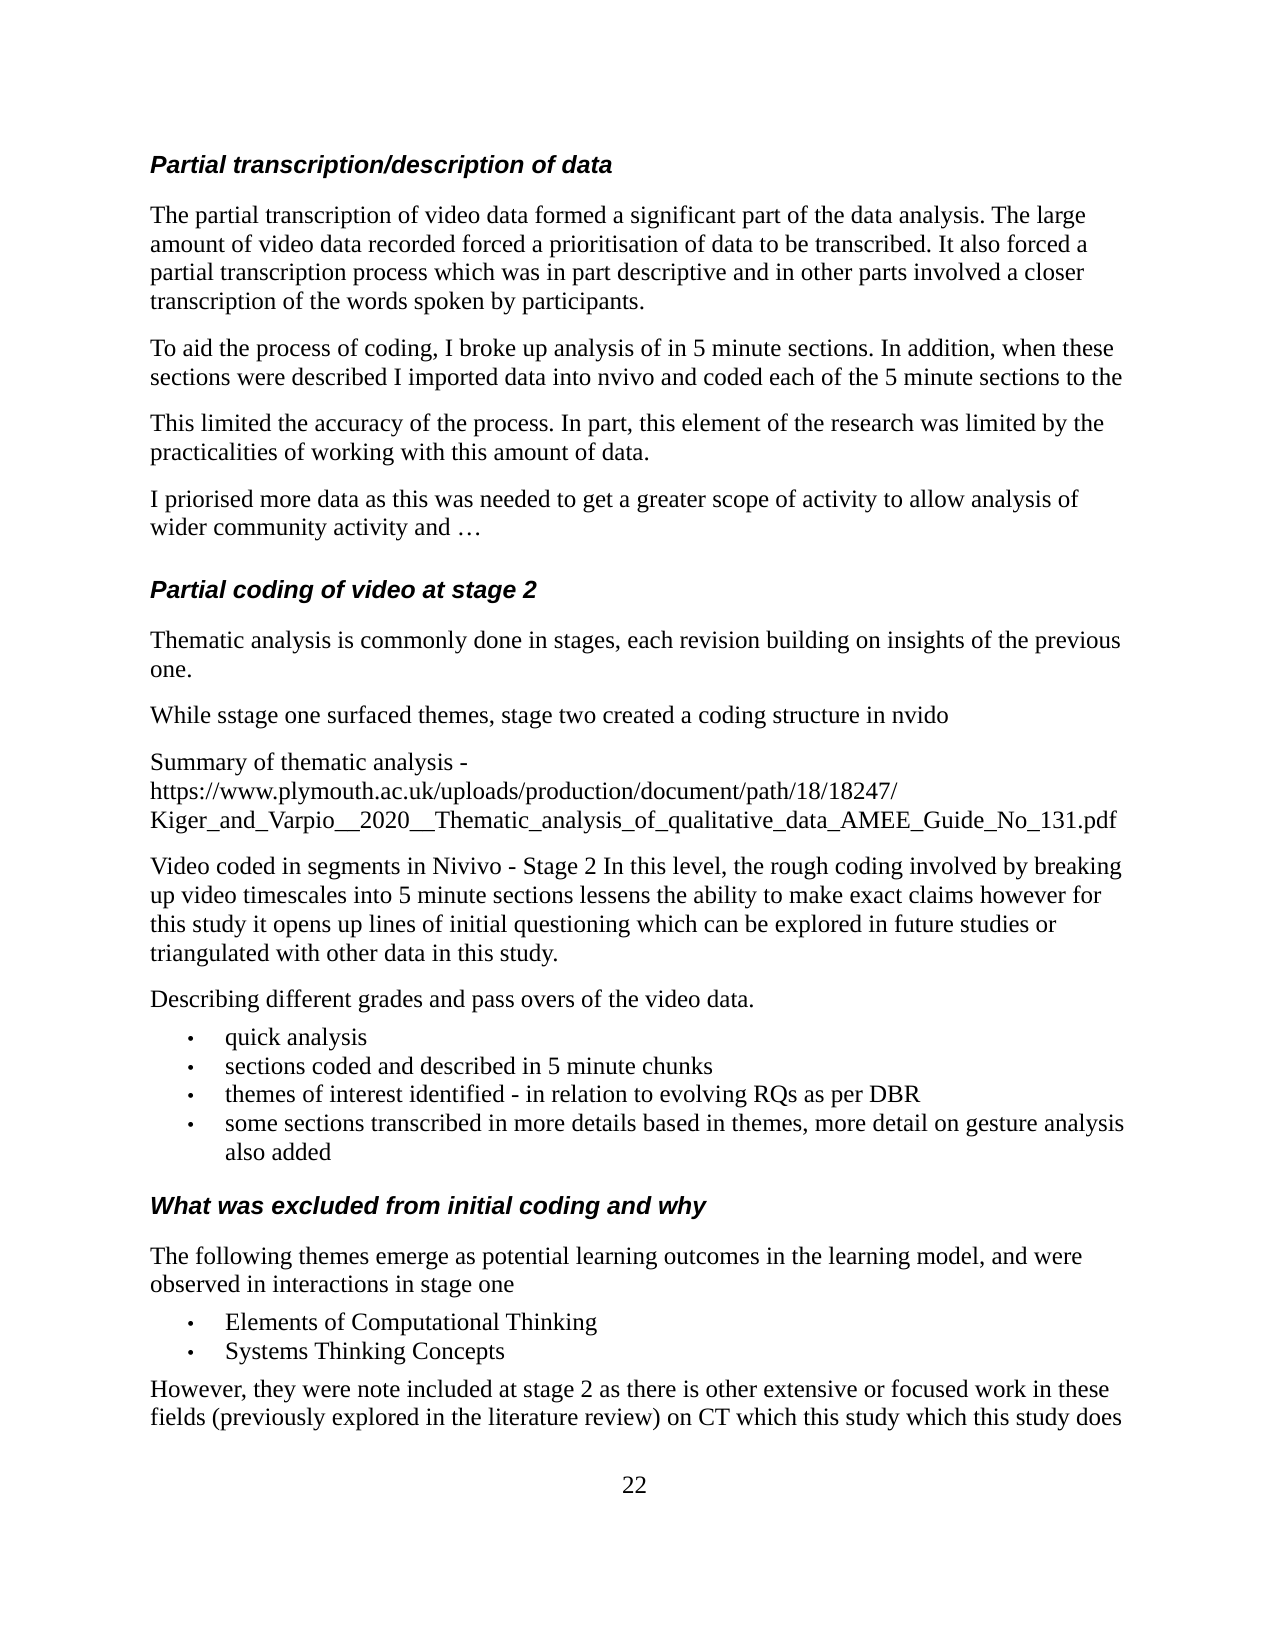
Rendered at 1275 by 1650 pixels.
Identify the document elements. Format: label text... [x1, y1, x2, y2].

text Summary of thematic analysis - https://www.plymouth.ac.uk/uploads/production/document/path/18/18247/Kiger_and_Varpio__2020__Thematic_analysis_of_qualitative_data_AMEE_Guide_No_131.pdf [150, 747, 1125, 833]
list sections coded and described in 5 minute chunks [187, 1051, 1125, 1079]
text This limited the accuracy of the process. In part, this element of the research was limited by the practicalities of working with this amount of data. [150, 408, 1125, 466]
text The partial transcription of video data formed a significant part of the data analysis. The large amount of video data recorded forced a prioritisation of data to be transcribed. It also forced a partial transcription process which was in part descriptive and in other parts involved a closer transcription of the words spoken by participants. [150, 200, 1125, 315]
text I priorised more data as this was needed to get a greater scope of activity to allow analysis of wider community activity and … [150, 484, 1125, 541]
list some sections transcribed in more details based in themes, more detail on gesture analysis also added [187, 1108, 1125, 1166]
subtitle What was excluded from initial coding and why [150, 1191, 1125, 1219]
subtitle Partial transcription/description of data [150, 150, 1125, 178]
list themes of interest identified - in relation to evolving RQs as per DBR [187, 1079, 1125, 1108]
text While sstage one surfaced themes, stage two created a coding structure in nvido [150, 701, 1125, 729]
text The following themes emerge as potential learning outcomes in the learning model, and were observed in interactions in stage one [150, 1241, 1125, 1298]
text However, they were note included at stage 2 as there is other extensive or focused work in these fields (previously explored in the literature review) on CT which this study which this study does [150, 1374, 1125, 1431]
text Video coded in segments in Nivivo - Stage 2 In this level, the rough coding involved by breaking up video timescales into 5 minute sections lessens the ability to make exact claims however for this study it opens up lines of initial questioning which can be explored in future studies or triangulated with other data in this study. [150, 851, 1125, 966]
text To aid the process of coding, I broke up analysis of in 5 minute sections. In addition, when these sections were described I imported data into nvivo and coded each of the 5 minute sections to the [150, 333, 1125, 390]
list Elements of Computational Thinking [187, 1307, 1125, 1336]
subtitle Partial coding of video at stage 2 [150, 575, 1125, 604]
text Thematic analysis is commonly done in stages, each revision building on insights of the previous one. [150, 625, 1125, 683]
text Describing different grades and pass overs of the video data. [150, 984, 1125, 1013]
list Systems Thinking Concepts [187, 1336, 1125, 1365]
list quick analysis [187, 1022, 1125, 1051]
